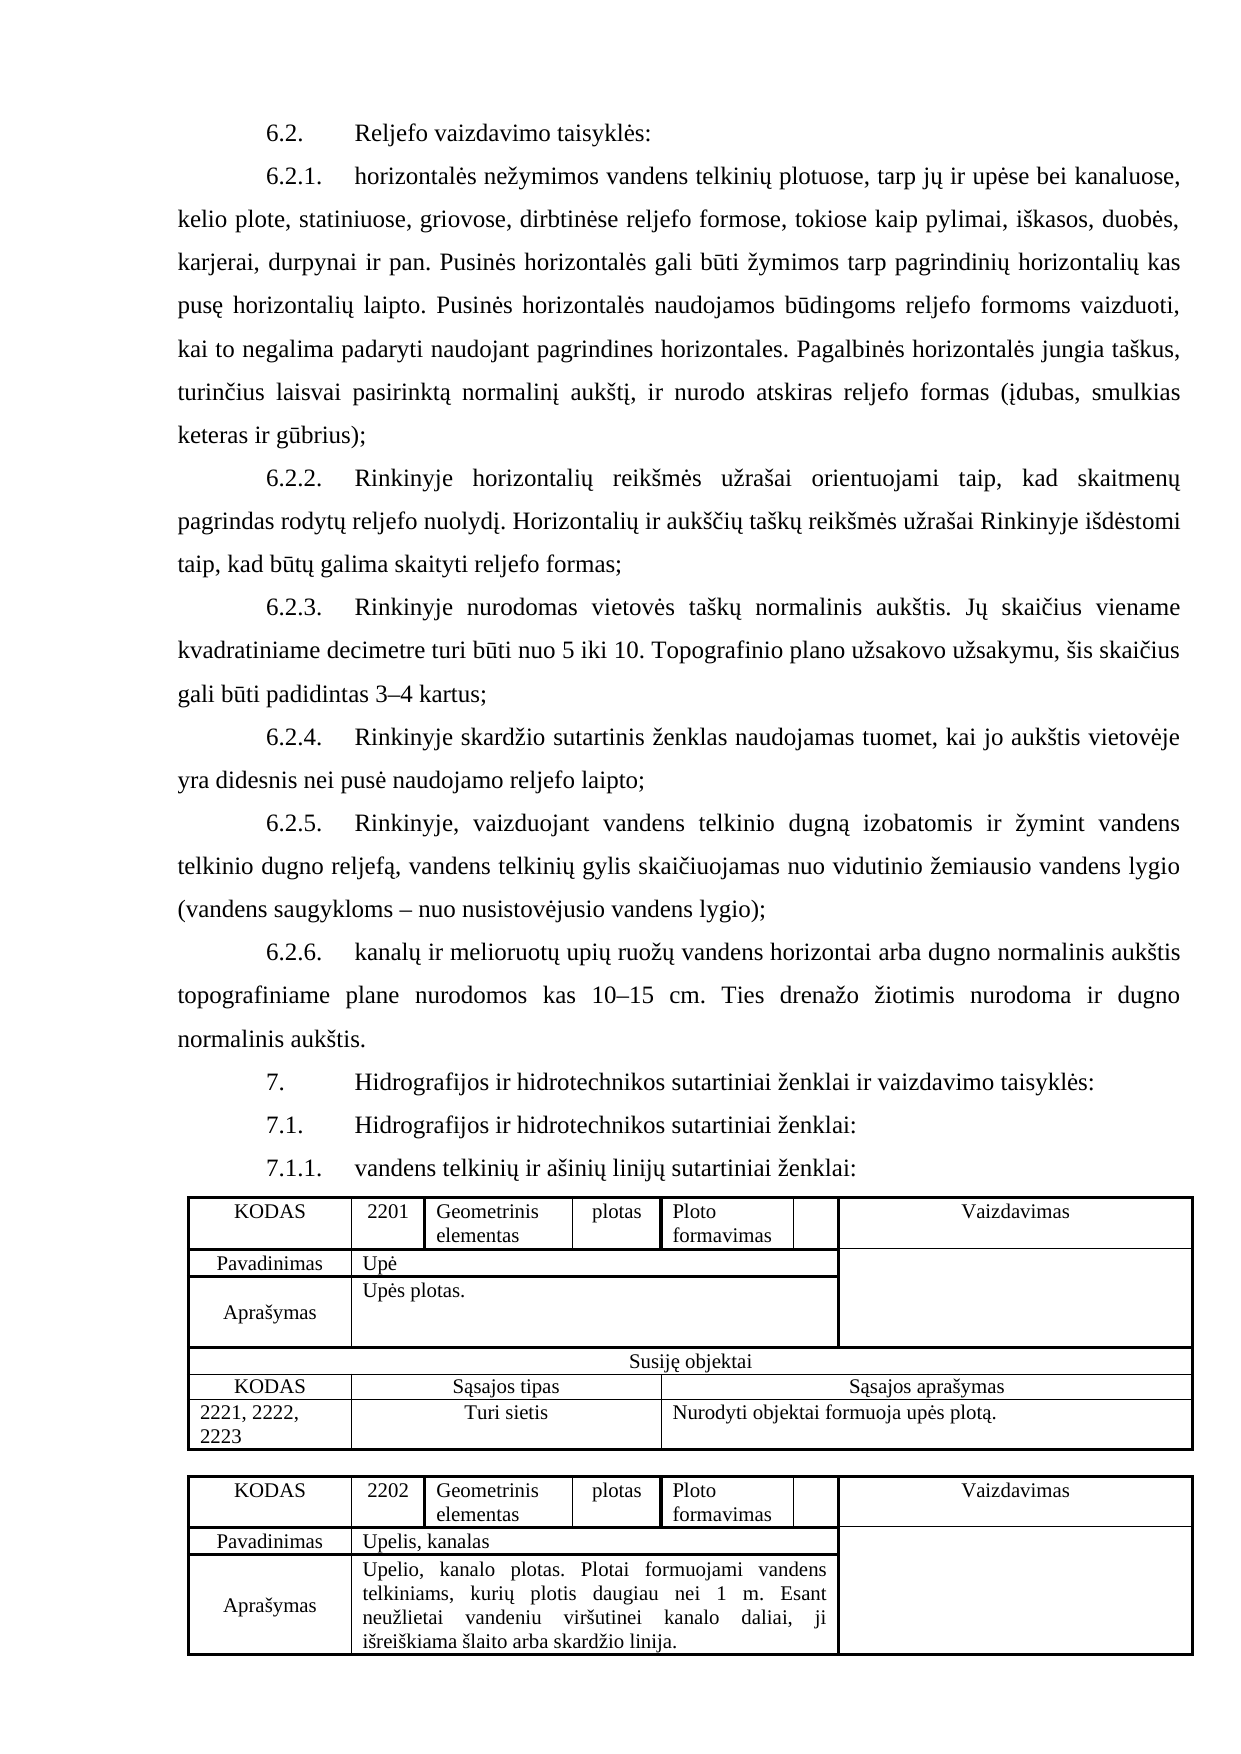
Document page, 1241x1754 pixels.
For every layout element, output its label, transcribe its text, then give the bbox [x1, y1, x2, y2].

table_header KODAS [190, 1478, 351, 1526]
table_cell Aprašymas [190, 1556, 351, 1653]
text 7.1.1. vandens telkinių ir ašinių linijų sutartiniai ženklai: [177, 1153, 1181, 1182]
table_cell Sąsajos tipas [352, 1375, 661, 1398]
table_cell [840, 1527, 1191, 1653]
table_cell Pavadinimas [190, 1251, 351, 1275]
table_header Vaizdavimas [840, 1199, 1191, 1247]
text 6.2. Reljefo vaizdavimo taisyklės: [177, 118, 1181, 147]
table_header Geometrinis elementas [426, 1478, 572, 1526]
table_cell Upė [352, 1251, 837, 1275]
table_header Ploto formavimas [663, 1478, 793, 1526]
text 6.2.4. Rinkinyje skardžio sutartinis ženklas naudojamas tuomet, kai jo aukštis vietovėje yra didesnis nei pusė naudojamo reljefo laipto; [177, 722, 1181, 794]
table_cell 2221, 2222, 2223 [190, 1400, 351, 1448]
text 6.2.3. Rinkinyje nurodomas vietovės taškų normalinis aukštis. Jų skaičius viename kvadratiniame decimetre turi būti nuo 5 iki 10. Topografinio plano užsakovo užsakymu, šis skaičius gali būti padidintas 3–4 kartus; [177, 592, 1181, 707]
table_header KODAS [190, 1199, 351, 1247]
table_header Geometrinis elementas [426, 1199, 572, 1247]
text 7. Hidrografijos ir hidrotechnikos sutartiniai ženklai ir vaizdavimo taisyklės: [177, 1067, 1181, 1096]
table_header plotas [573, 1199, 659, 1247]
table_header [794, 1199, 837, 1247]
table_cell Upelis, kanalas [352, 1529, 837, 1553]
table_cell Upelio, kanalo plotas. Plotai formuojami vandens telkiniams, kurių plotis daugiau nei 1 m. Esant neužlietai vandeniu viršutinei kanalo daliai, ji išreiškiama šlaito arba skardžio linija. [352, 1556, 837, 1653]
table_header [794, 1478, 837, 1526]
table_cell Aprašymas [190, 1278, 351, 1346]
text 6.2.2. Rinkinyje horizontalių reikšmės užrašai orientuojami taip, kad skaitmenų pagrindas rodytų reljefo nuolydį. Horizontalių ir aukščių taškų reikšmės užrašai Rinkinyje išdėstomi taip, kad būtų galima skaityti reljefo formas; [177, 463, 1181, 578]
table_cell Turi sietis [352, 1400, 661, 1448]
table_cell Nurodyti objektai formuoja upės plotą. [662, 1400, 1191, 1448]
table_cell Upės plotas. [352, 1278, 837, 1346]
table_cell KODAS [190, 1375, 351, 1398]
table_cell Susiję objektai [190, 1349, 1191, 1373]
text 7.1. Hidrografijos ir hidrotechnikos sutartiniai ženklai: [177, 1110, 1181, 1139]
text 6.2.1. horizontalės nežymimos vandens telkinių plotuose, tarp jų ir upėse bei kanaluose, kelio plote, statiniuose, griovose, dirbtinėse reljefo formose, tokiose kaip pylimai, iškasos, duobės, karjerai, durpynai ir pan. Pusinės horizontalės gali būti žymimos tarp pagrindinių horizontalių kas pusę horizontalių laipto. Pusinės horizontalės naudojamos būdingoms reljefo formoms vaizduoti, kai to negalima padaryti naudojant pagrindines horizontales. Pagalbinės horizontalės jungia taškus, turinčius laisvai pasirinktą normalinį aukštį, ir nurodo atskiras reljefo formas (įdubas, smulkias keteras ir gūbrius); [177, 161, 1181, 449]
table_cell Sąsajos aprašymas [662, 1375, 1191, 1398]
text 6.2.6. kanalų ir melioruotų upių ruožų vandens horizontai arba dugno normalinis aukštis topografiniame plane nurodomos kas 10–15 cm. Ties drenažo žiotimis nurodoma ir dugno normalinis aukštis. [177, 937, 1181, 1052]
table_cell Pavadinimas [190, 1529, 351, 1553]
table_cell [840, 1249, 1191, 1346]
text 6.2.5. Rinkinyje, vaizduojant vandens telkinio dugną izobatomis ir žymint vandens telkinio dugno reljefą, vandens telkinių gylis skaičiuojamas nuo vidutinio žemiausio vandens lygio (vandens saugykloms – nuo nusistovėjusio vandens lygio); [177, 808, 1181, 923]
table_header Vaizdavimas [840, 1478, 1191, 1526]
table_header 2202 [352, 1478, 423, 1526]
table_header 2201 [352, 1199, 423, 1247]
table_header plotas [573, 1478, 659, 1526]
table_header Ploto formavimas [663, 1199, 793, 1247]
